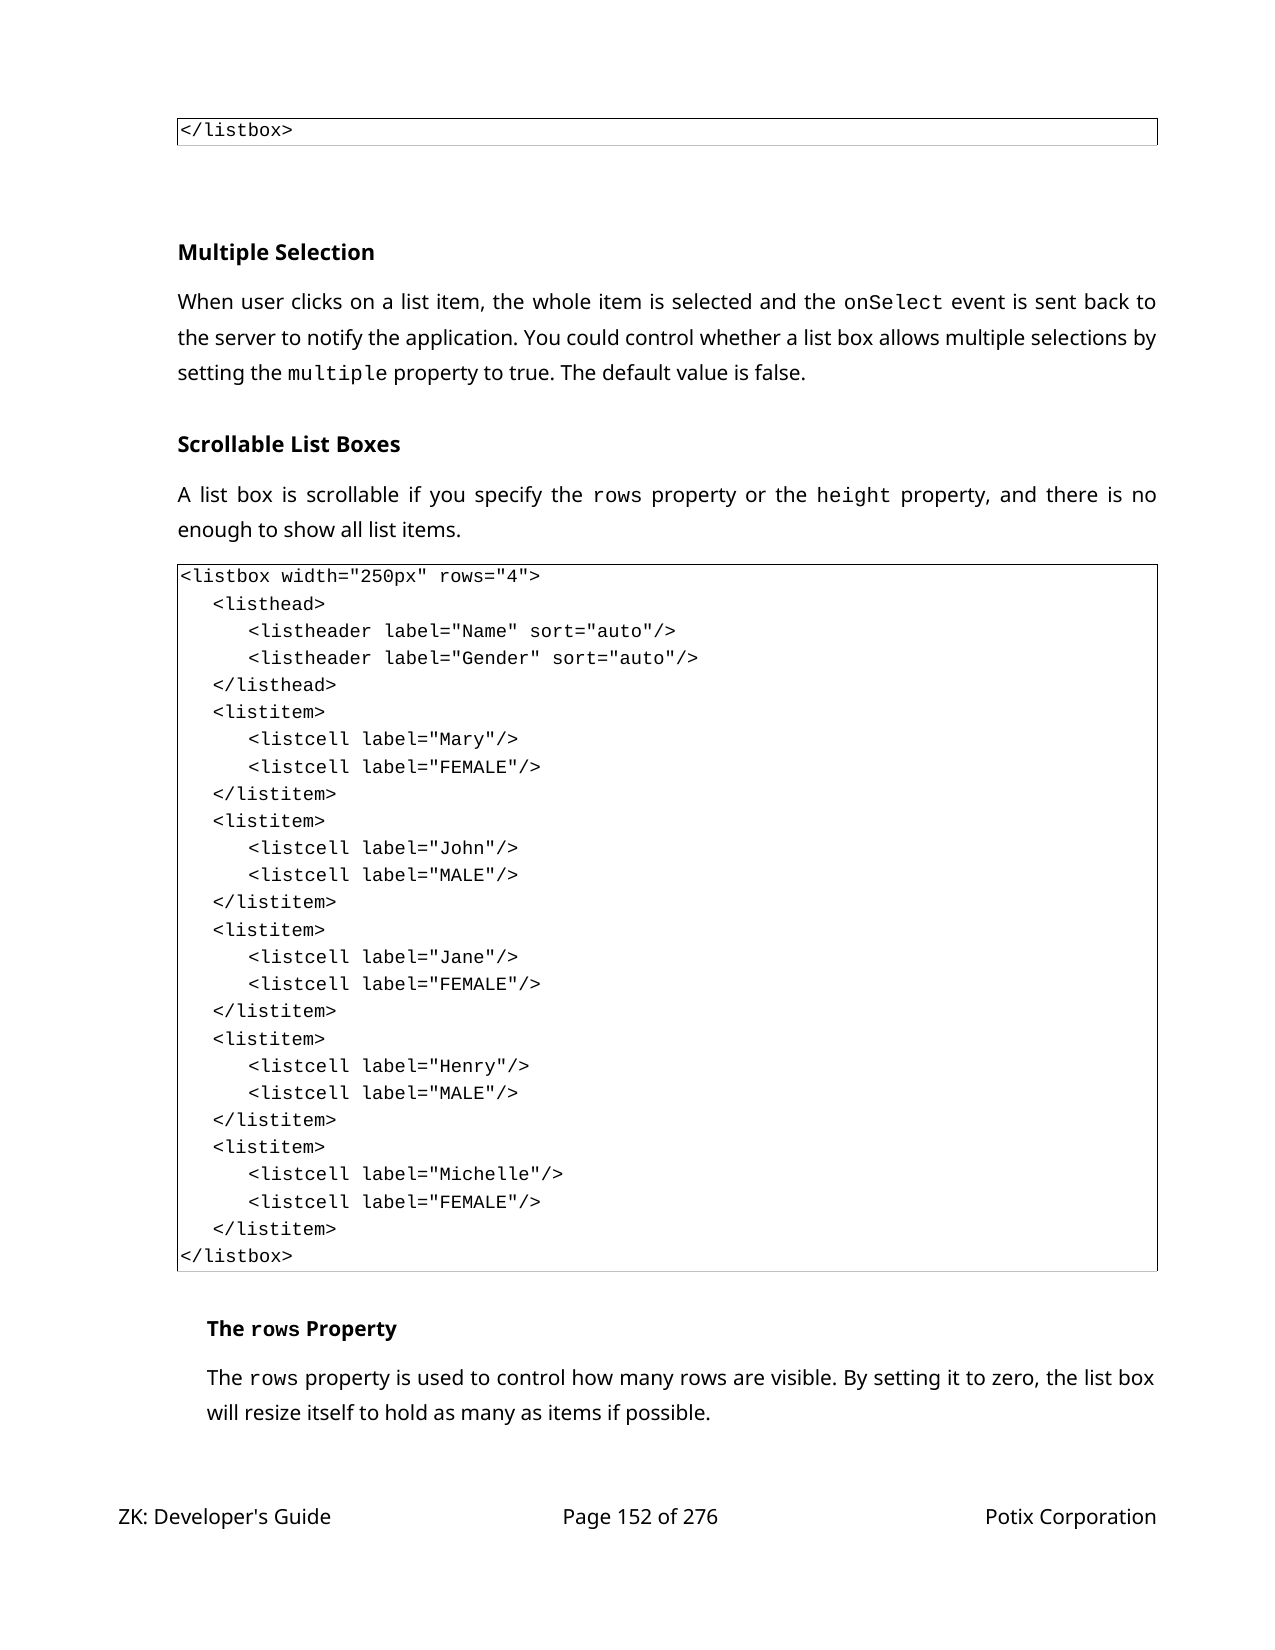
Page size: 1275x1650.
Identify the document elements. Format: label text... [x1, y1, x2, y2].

text </listitem> [178, 782, 1157, 806]
text <listitem> [178, 700, 1157, 724]
text </listitem> [178, 890, 1157, 915]
text <listitem> [178, 918, 1157, 942]
text <listheader label="Name" sort="auto"/> [178, 618, 1157, 643]
text The rows property is used to control how many rows are visible. By setting it to zero, the list box will resize itself to hold as many as items if possible. [207, 1363, 1157, 1427]
text <listbox width="250px" rows="4"> [178, 565, 1157, 588]
text <listcell label="Henry"/> [178, 1053, 1157, 1078]
text <listitem> [178, 1026, 1157, 1051]
subtitle Multiple Selection [177, 237, 1157, 267]
text </listbox> [178, 119, 1157, 145]
text <listhead> [178, 591, 1157, 616]
text When user clicks on a list item, the whole item is selected and the onSelect event is sent back to the server to notify the application. You could control whether a list box allows multiple selections by setting the multiple property to true. The default value is false. [177, 287, 1157, 387]
text <listcell label="MALE"/> [178, 1081, 1157, 1105]
text <listcell label="FEMALE"/> [178, 972, 1157, 996]
text <listcell label="FEMALE"/> [178, 1189, 1157, 1214]
text <listheader label="Gender" sort="auto"/> [178, 646, 1157, 670]
text <listitem> [178, 1135, 1157, 1159]
text </listitem> [178, 1108, 1157, 1132]
text <listcell label="Mary"/> [178, 727, 1157, 752]
text A list box is scrollable if you specify the rows property or the height property, and there is no enough to show all list items. [177, 480, 1157, 543]
text <listitem> [178, 809, 1157, 833]
subtitle Scrollable List Boxes [177, 429, 1157, 459]
text <listcell label="Jane"/> [178, 945, 1157, 969]
text </listbox> [178, 1244, 1157, 1271]
text <listcell label="Michelle"/> [178, 1162, 1157, 1187]
text <listcell label="MALE"/> [178, 863, 1157, 887]
text </listitem> [178, 1217, 1157, 1241]
text </listhead> [178, 673, 1157, 697]
subtitle The rows Property [207, 1314, 1157, 1342]
text <listcell label="John"/> [178, 836, 1157, 860]
text <listcell label="FEMALE"/> [178, 754, 1157, 779]
text </listitem> [178, 999, 1157, 1023]
